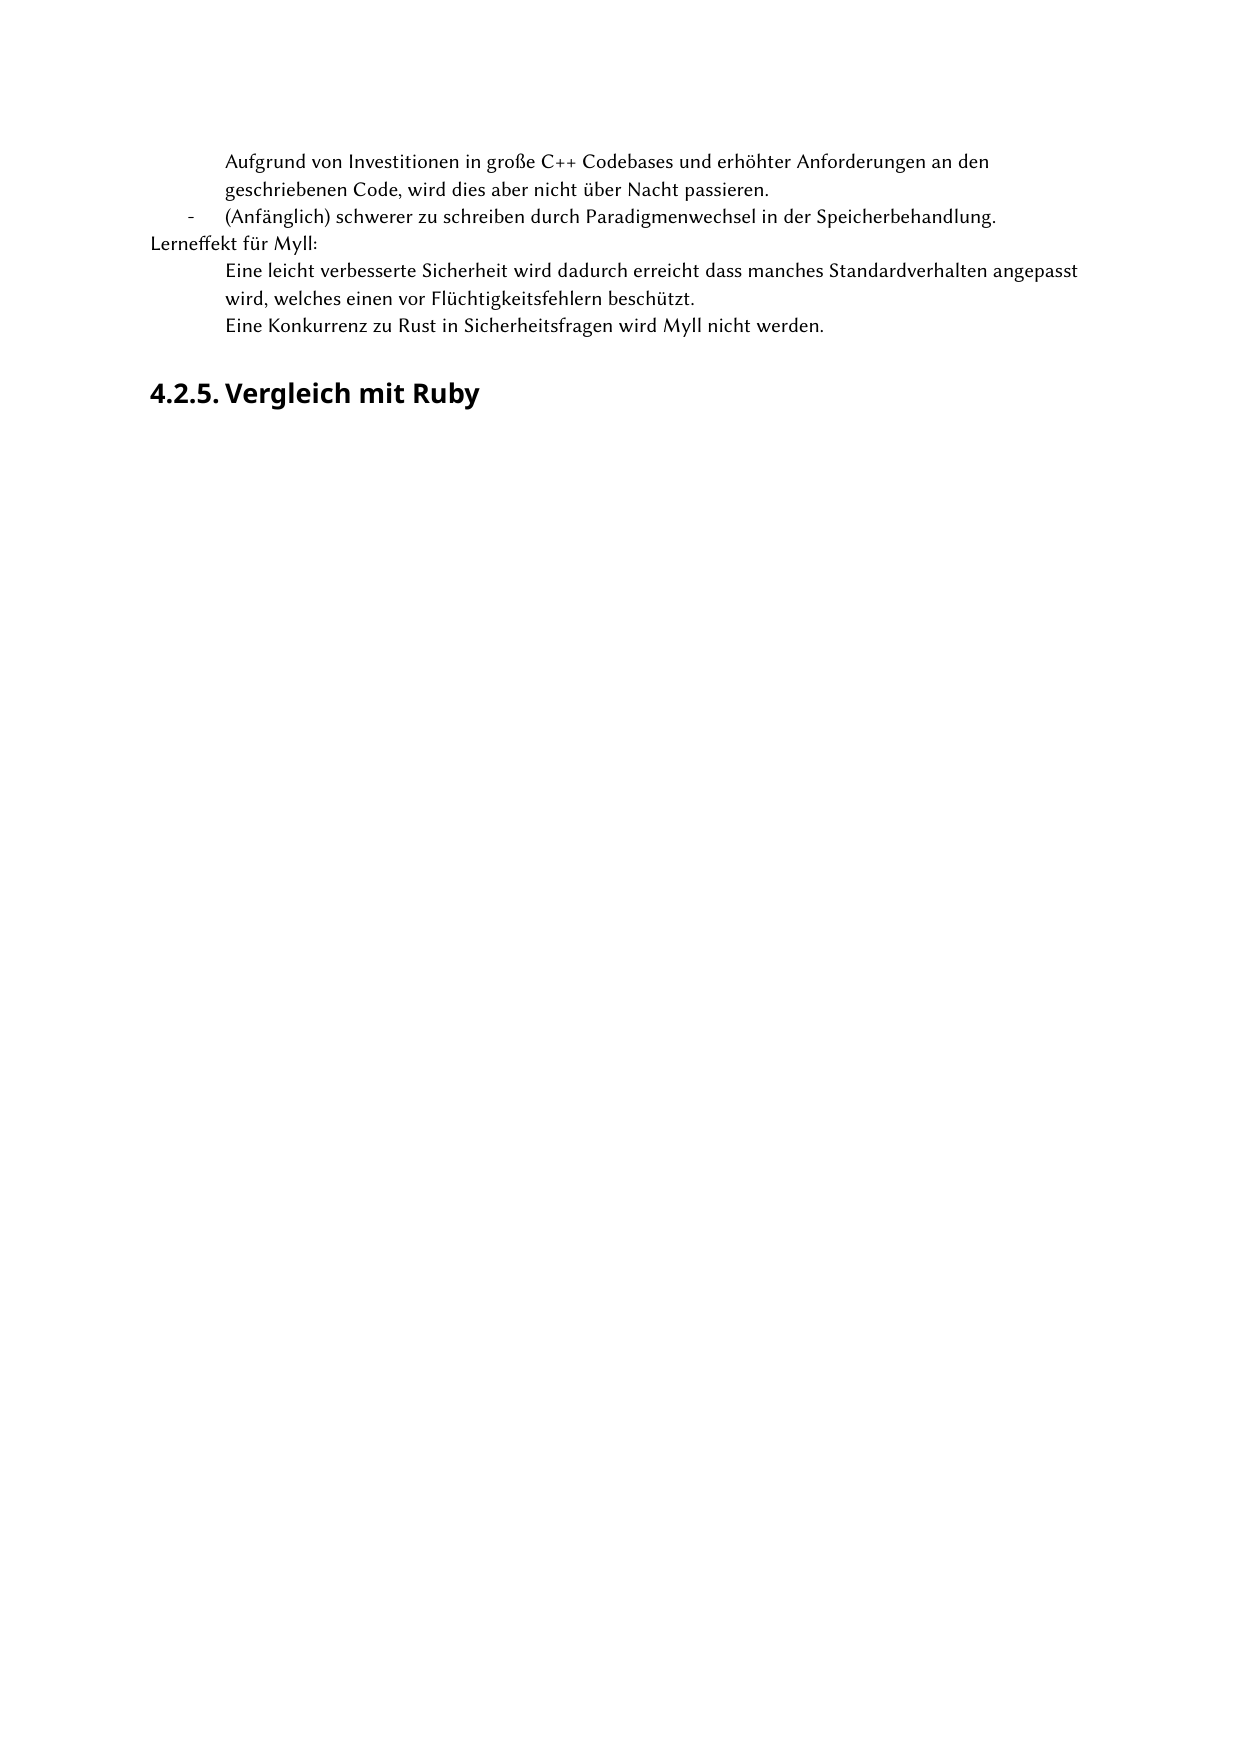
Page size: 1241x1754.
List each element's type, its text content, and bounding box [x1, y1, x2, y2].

text Eine leicht verbesserte Sicherheit wird dadurch erreicht dass manches Standardverhalten angepasst wird, welches einen vor Flüchtigkeitsfehlern beschützt. [225, 259, 1090, 310]
list Aufgrund von Investitionen in große C++ Codebases und erhöhter Anforderungen an den geschriebenen Code, wird dies aber nicht über Nacht passieren. [187, 150, 1090, 201]
subtitle Vergleich mit Ruby [150, 374, 1090, 411]
text Eine Konkurrenz zu Rust in Sicherheitsfragen wird Myll nicht werden. [225, 314, 1090, 337]
text Lerneffekt für Myll: [150, 232, 1090, 256]
list (Anfänglich) schwerer zu schreiben durch Paradigmenwechsel in der Speicherbehandlung. [187, 204, 1090, 228]
